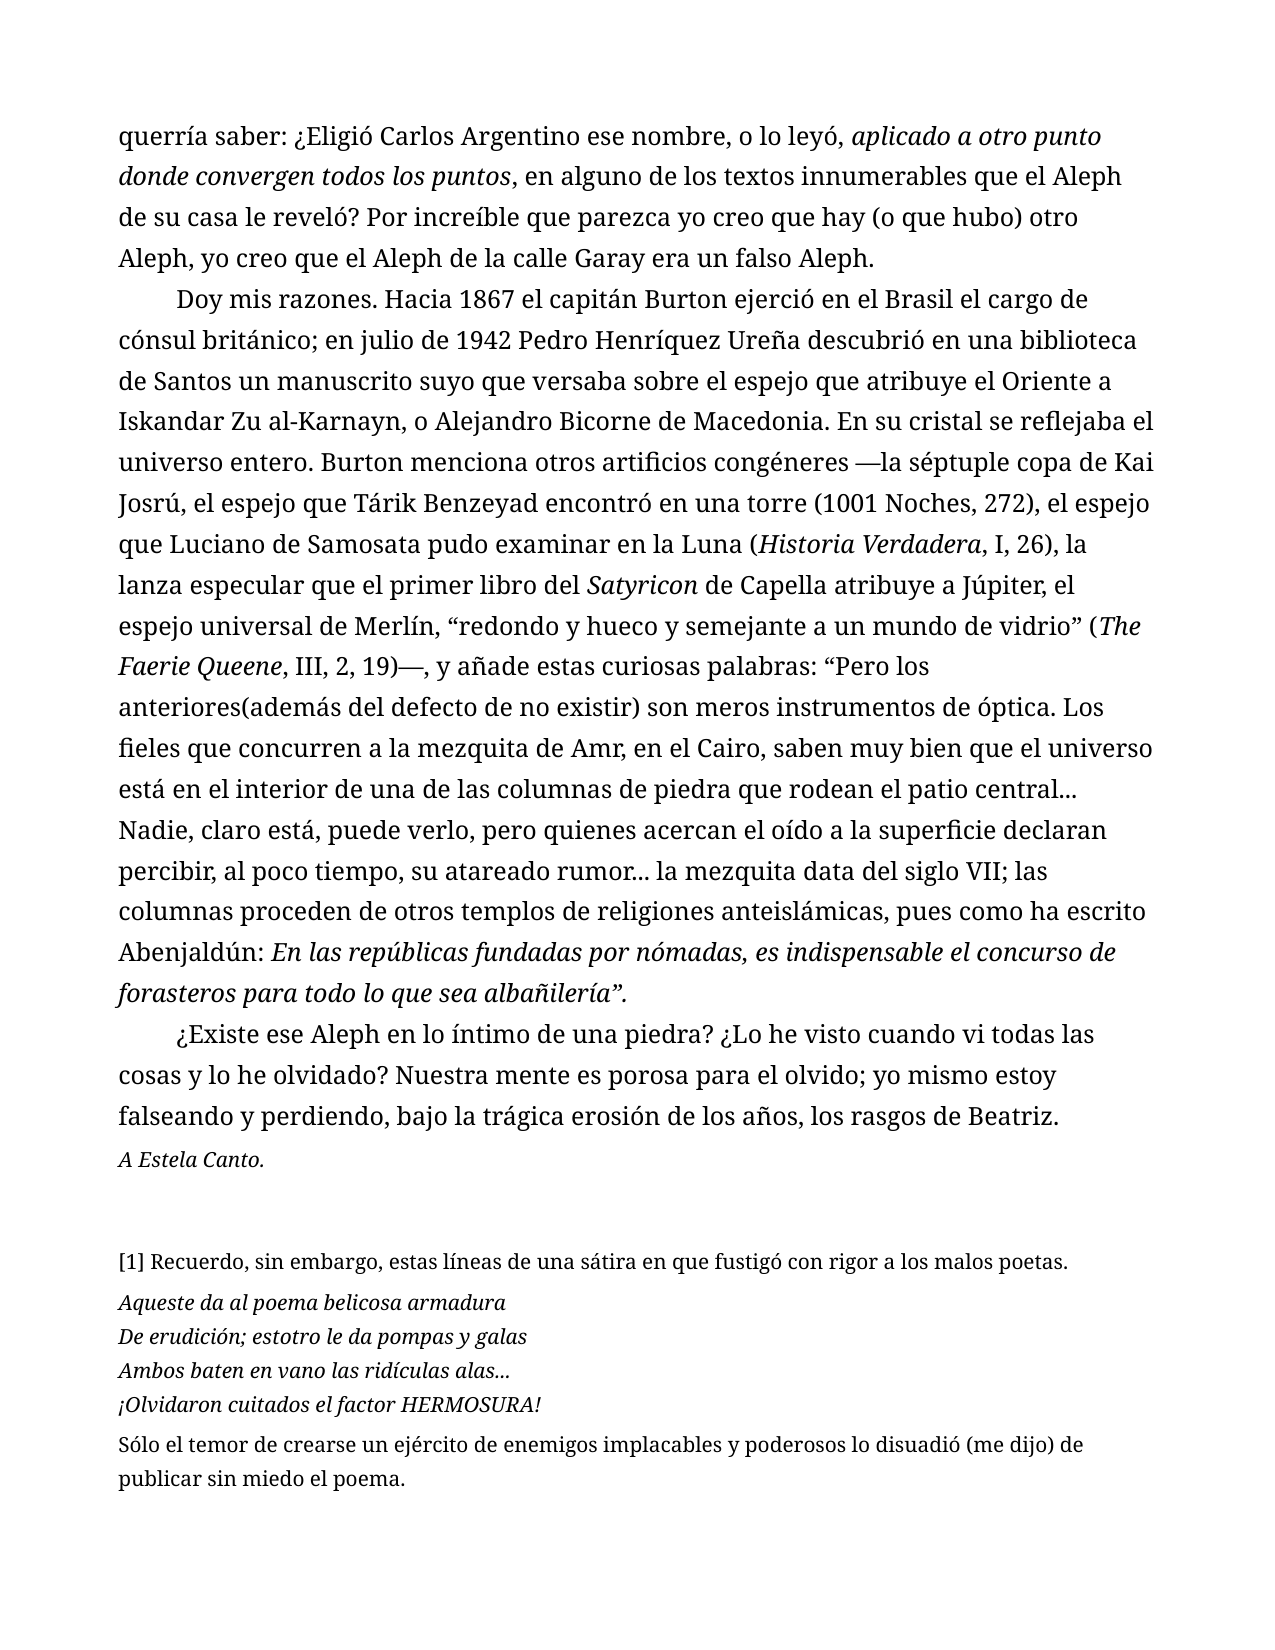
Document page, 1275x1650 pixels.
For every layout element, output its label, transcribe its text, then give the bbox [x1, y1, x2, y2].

text Sólo el temor de crearse un ejército de enemigos implacables y poderosos lo disuadió (me dijo) de publicar sin miedo el poema. [118, 1430, 1157, 1527]
text A Estela Canto. [1] Recuerdo, sin embargo, estas líneas de una sátira en que fustigó con rigor a los malos poetas. [118, 1145, 1157, 1276]
text querría saber: ¿Eligió Carlos Argentino ese nombre, o lo leyó, aplicado a otro punto donde convergen todos los puntos, en alguno de los textos innumerables que el Aleph de su casa le reveló? Por increíble que parezca yo creo que hay (o que hubo) otro Aleph, yo creo que el Aleph de la calle Garay era un falso Aleph. Doy mis razones. Hacia 1867 el capitán Burton ejerció en el Brasil el cargo de cónsul británico; en julio de 1942 Pedro Henríquez Ureña descubrió en una biblioteca de Santos un manuscrito suyo que versaba sobre el espejo que atribuye el Oriente a Iskandar Zu al-Karnayn, o Alejandro Bicorne de Macedonia. En su cristal se reflejaba el universo entero. Burton menciona otros artificios congéneres —la séptuple copa de Kai Josrú, el espejo que Tárik Benzeyad encontró en una torre (1001 Noches, 272), el espejo que Luciano de Samosata pudo examinar en la Luna (Historia Verdadera, I, 26), la lanza especular que el primer libro del Satyricon de Capella atribuye a Júpiter, el espejo universal de Merlín, “redondo y hueco y semejante a un mundo de vidrio” (The Faerie Queene, III, 2, 19)—, y añade estas curiosas palabras: “Pero los anteriores(además del defecto de no existir) son meros instrumentos de óptica. Los fieles que concurren a la mezquita de Amr, en el Cairo, saben muy bien que el universo está en el interior de una de las columnas de piedra que rodean el patio central... Nadie, claro está, puede verlo, pero quienes acercan el oído a la superficie declaran percibir, al poco tiempo, su atareado rumor... la mezquita data del siglo VII; las columnas proceden de otros templos de religiones anteislámicas, pues como ha escrito Abenjaldún: En las repúblicas fundadas por nómadas, es indispensable el concurso de forasteros para todo lo que sea albañilería”. ¿Existe ese Aleph en lo íntimo de una piedra? ¿Lo he visto cuando vi todas las cosas y lo he olvidado? Nuestra mente es porosa para el olvido; yo mismo estoy falseando y perdiendo, bajo la trágica erosión de los años, los rasgos de Beatriz. [118, 118, 1157, 1132]
text Aqueste da al poema belicosa armadura De erudición; estotro le da pompas y galas Ambos baten en vano las ridículas alas... ¡Olvidaron cuitados el factor HERMOSURA! [118, 1288, 1157, 1418]
